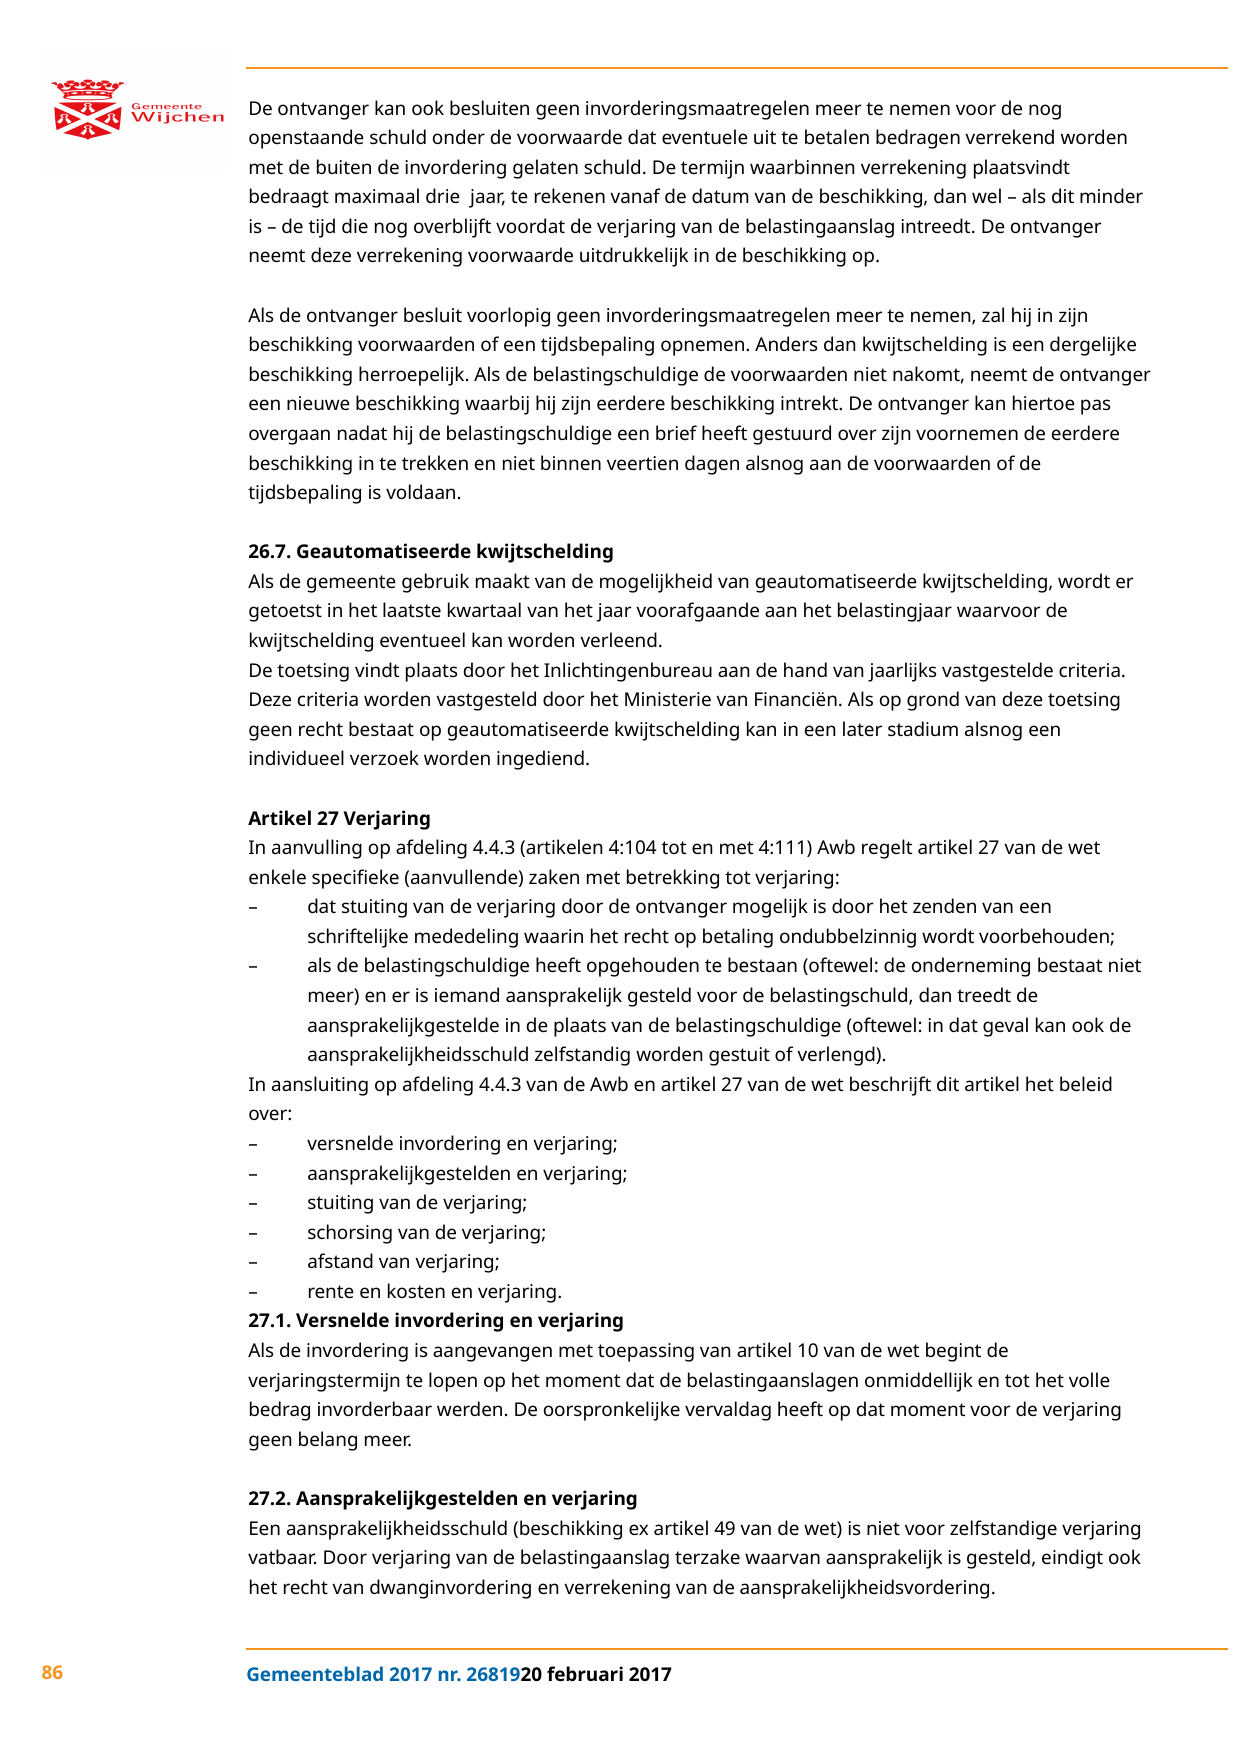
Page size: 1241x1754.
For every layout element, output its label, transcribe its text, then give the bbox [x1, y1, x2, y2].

list stuiting van de verjaring; [248, 1189, 1152, 1215]
list als de belastingschuldige heeft opgehouden te bestaan (oftewel: de onderneming bestaat niet meer) en er is iemand aansprakelijk gesteld voor de belastingschuld, dan treedt de aansprakelijkgestelde in de plaats van de belastingschuldige (oftewel: in dat geval kan ook de aansprakelijkheidsschuld zelfstandig worden gestuit of verlengd). [248, 953, 1152, 1067]
text 26.7. Geautomatiseerde kwijtschelding [248, 538, 1152, 564]
text Artikel 27 Verjaring [248, 805, 1152, 831]
text De ontvanger kan ook besluiten geen invorderingsmaatregelen meer te nemen voor de nog openstaande schuld onder de voorwaarde dat eventuele uit te betalen bedragen verrekend worden met de buiten de invordering gelaten schuld. De termijn waarbinnen verrekening plaatsvindt bedraagt maximaal drie jaar, te rekenen vanaf de datum van de beschikking, dan wel – als dit minder is – de tijd die nog overblijft voordat de verjaring van de belastingaanslag intreedt. De ontvanger neemt deze verrekening voorwaarde uitdrukkelijk in de beschikking op. [248, 95, 1152, 268]
list aansprakelijkgestelden en verjaring; [248, 1160, 1152, 1186]
text In aanvulling op afdeling 4.4.3 (artikelen 4:104 tot en met 4:111) Awb regelt artikel 27 van de wet enkele specifieke (aanvullende) zaken met betrekking tot verjaring: [248, 834, 1152, 890]
text Als de ontvanger besluit voorlopig geen invorderingsmaatregelen meer te nemen, zal hij in zijn beschikking voorwaarden of een tijdsbepaling opnemen. Anders dan kwijtschelding is een dergelijke beschikking herroepelijk. Als de belastingschuldige de voorwaarden niet nakomt, neemt de ontvanger een nieuwe beschikking waarbij hij zijn eerdere beschikking intrekt. De ontvanger kan hiertoe pas overgaan nadat hij de belastingschuldige een brief heeft gestuurd over zijn voornemen de eerdere beschikking in te trekken en niet binnen veertien dagen alsnog aan de voorwaarden of de tijdsbepaling is voldaan. [248, 302, 1152, 505]
picture [41, 47, 231, 172]
text Als de gemeente gebruik maakt van de mogelijkheid van geautomatiseerde kwijtschelding, wordt er getoetst in het laatste kwartaal van het jaar voorafgaande aan het belastingjaar waarvoor de kwijtschelding eventueel kan worden verleend. [248, 568, 1152, 653]
text 27.1. Versnelde invordering en verjaring [248, 1308, 1152, 1333]
list rente en kosten en verjaring. [248, 1278, 1152, 1304]
list afstand van verjaring; [248, 1248, 1152, 1274]
text De toetsing vindt plaats door het Inlichtingenbureau aan de hand van jaarlijks vastgestelde criteria. Deze criteria worden vastgesteld door het Ministerie van Financiën. Als op grond van deze toetsing geen recht bestaat op geautomatiseerde kwijtschelding kan in een later stadium alsnog een individueel verzoek worden ingediend. [248, 657, 1152, 771]
list dat stuiting van de verjaring door de ontvanger mogelijk is door het zenden van een schriftelijke mededeling waarin het recht op betaling ondubbelzinnig wordt voorbehouden; [248, 893, 1152, 949]
text Een aansprakelijkheidsschuld (beschikking ex artikel 49 van de wet) is niet voor zelfstandige verjaring vatbaar. Door verjaring van de belastingaanslag terzake waarvan aansprakelijk is gesteld, eindigt ook het recht van dwanginvordering en verrekening van de aansprakelijkheidsvordering. [248, 1515, 1152, 1600]
text Als de invordering is aangevangen met toepassing van artikel 10 van de wet begint de verjaringstermijn te lopen op het moment dat de belastingaanslagen onmiddellijk en tot het volle bedrag invorderbaar werden. De oorspronkelijke vervaldag heeft op dat moment voor de verjaring geen belang meer. [248, 1337, 1152, 1452]
list versnelde invordering en verjaring; [248, 1130, 1152, 1156]
text 27.2. Aansprakelijkgestelden en verjaring [248, 1485, 1152, 1511]
text In aansluiting op afdeling 4.4.3 van de Awb en artikel 27 van de wet beschrijft dit artikel het beleid over: [248, 1071, 1152, 1126]
list schorsing van de verjaring; [248, 1219, 1152, 1245]
